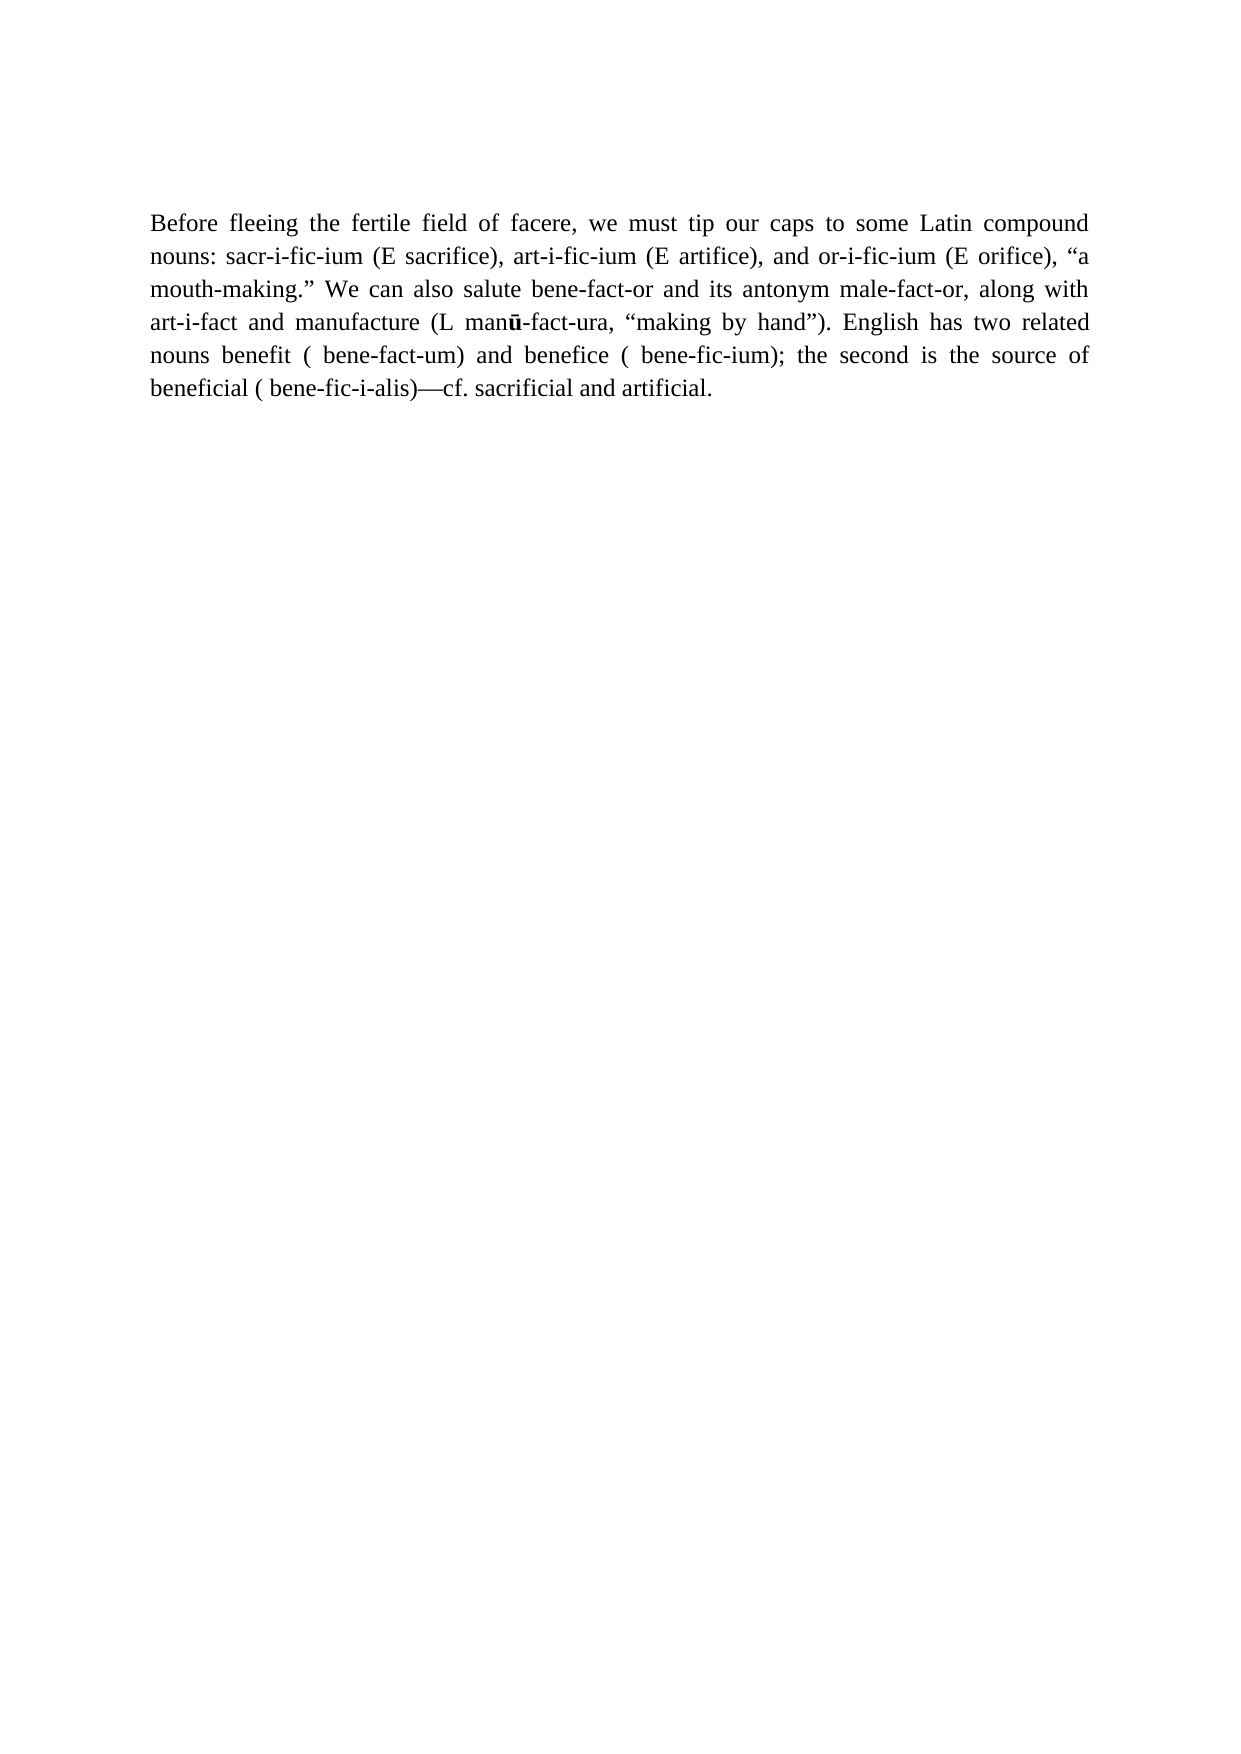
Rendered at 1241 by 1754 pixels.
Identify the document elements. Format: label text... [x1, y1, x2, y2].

text Before fleeing the fertile field of facere, we must tip our caps to some Latin compound nouns: sacr-i-fic-ium (E sacrifice), art-i-fic-ium (E artifice), and or-i-fic-ium (E orifice), “a mouth-making.” We can also salute bene-fact-or and its antonym male-fact-or, along with art-i-fact and manufacture (L manū-fact-ura, “making by hand”). English has two related nouns benefit ( bene-fact-um) and benefice ( bene-fic-ium); the second is the source of beneficial ( bene-fic-i-alis)—cf. sacrificial and artificial. [150, 208, 1090, 402]
